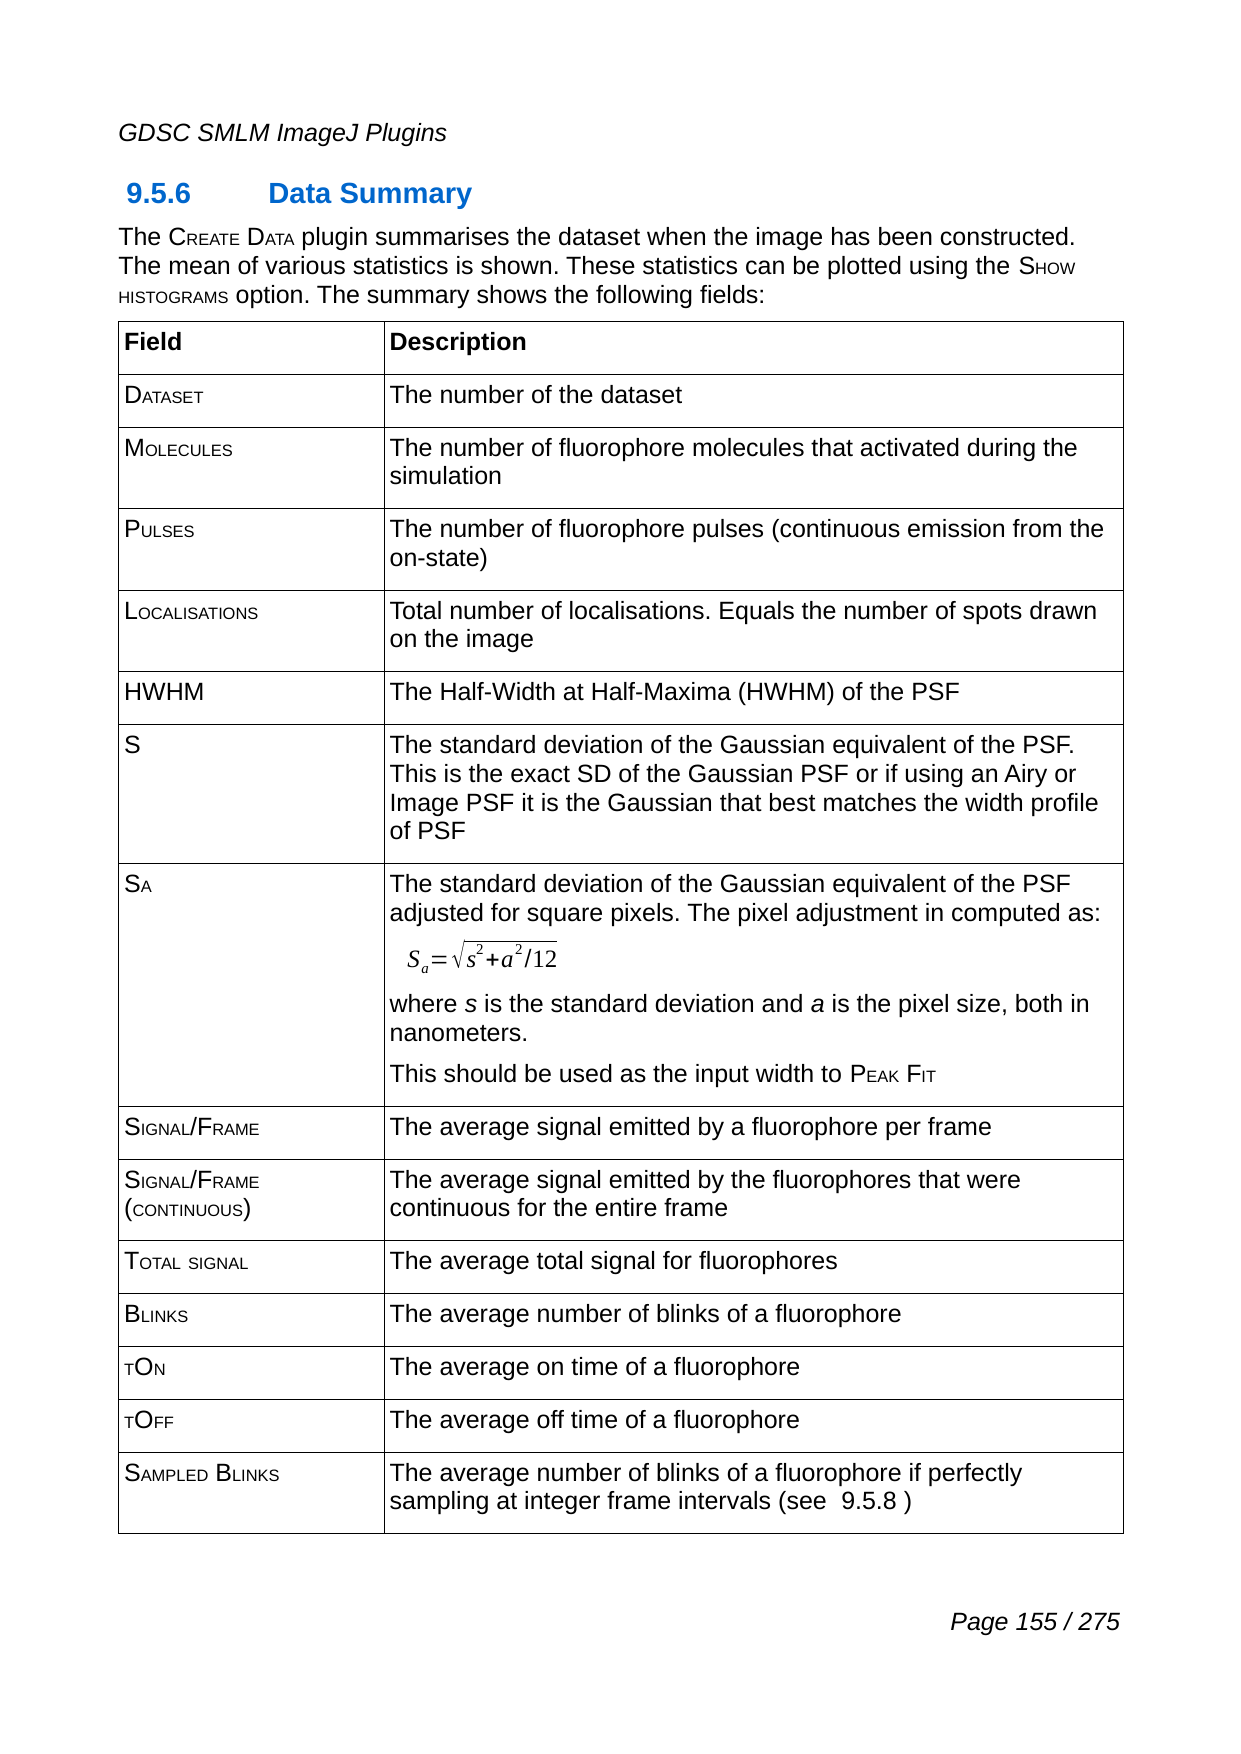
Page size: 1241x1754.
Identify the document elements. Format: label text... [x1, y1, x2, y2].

table_cell The number of the dataset [385, 375, 1123, 427]
table_cell tOff [119, 1400, 384, 1452]
table_cell The number of fluorophore pulses (continuous emission from the on-state) [385, 509, 1123, 590]
table_cell The average total signal for fluorophores [385, 1241, 1123, 1293]
table_cell Total signal [119, 1241, 384, 1293]
table_cell Pulses [119, 509, 384, 590]
table_header Field [119, 322, 384, 374]
table_cell The average number of blinks of a fluorophore if perfectly sampling at integer frame intervals (see 9.5.8) [385, 1453, 1123, 1533]
table_cell The Half-Width at Half-Maxima (HWHM) of the PSF [385, 672, 1123, 724]
table_cell S [119, 725, 384, 863]
table_cell The number of fluorophore molecules that activated during the simulation [385, 428, 1123, 508]
table_cell Signal/Frame (continuous) [119, 1160, 384, 1240]
table_cell tOn [119, 1347, 384, 1399]
text The Create Data plugin summarises the dataset when the image has been constructed. The mean of various statistics is shown. These statistics can be plotted using the Show histograms option. The summary shows the following fields: [118, 222, 1122, 309]
table_cell Sa [119, 864, 384, 1106]
table_cell Localisations [119, 591, 384, 671]
table_cell The standard deviation of the Gaussian equivalent of the PSF adjusted for square pixels. The pixel adjustment in computed as: where s is the standard deviation and a is the pixel size, both in nanometers. This should be used as the input width to Peak Fit [385, 864, 1123, 1106]
table_cell The standard deviation of the Gaussian equivalent of the PSF. This is the exact SD of the Gaussian PSF or if using an Airy or Image PSF it is the Gaussian that best matches the width profile of PSF [385, 725, 1123, 863]
table_cell The average off time of a fluorophore [385, 1400, 1123, 1452]
table_cell Total number of localisations. Equals the number of spots drawn on the image [385, 591, 1123, 671]
table_cell The average signal emitted by the fluorophores that were continuous for the entire frame [385, 1160, 1123, 1240]
table_cell Signal/Frame [119, 1107, 384, 1159]
table_cell The average on time of a fluorophore [385, 1347, 1123, 1399]
table_cell Molecules [119, 428, 384, 508]
table_cell The average signal emitted by a fluorophore per frame [385, 1107, 1123, 1159]
table_cell Blinks [119, 1294, 384, 1346]
table_cell Sampled Blinks [119, 1453, 384, 1533]
subtitle Data Summary [118, 176, 1122, 210]
table_cell HWHM [119, 672, 384, 724]
table_header Description [385, 322, 1123, 374]
table_cell The average number of blinks of a fluorophore [385, 1294, 1123, 1346]
table_cell Dataset [119, 375, 384, 427]
